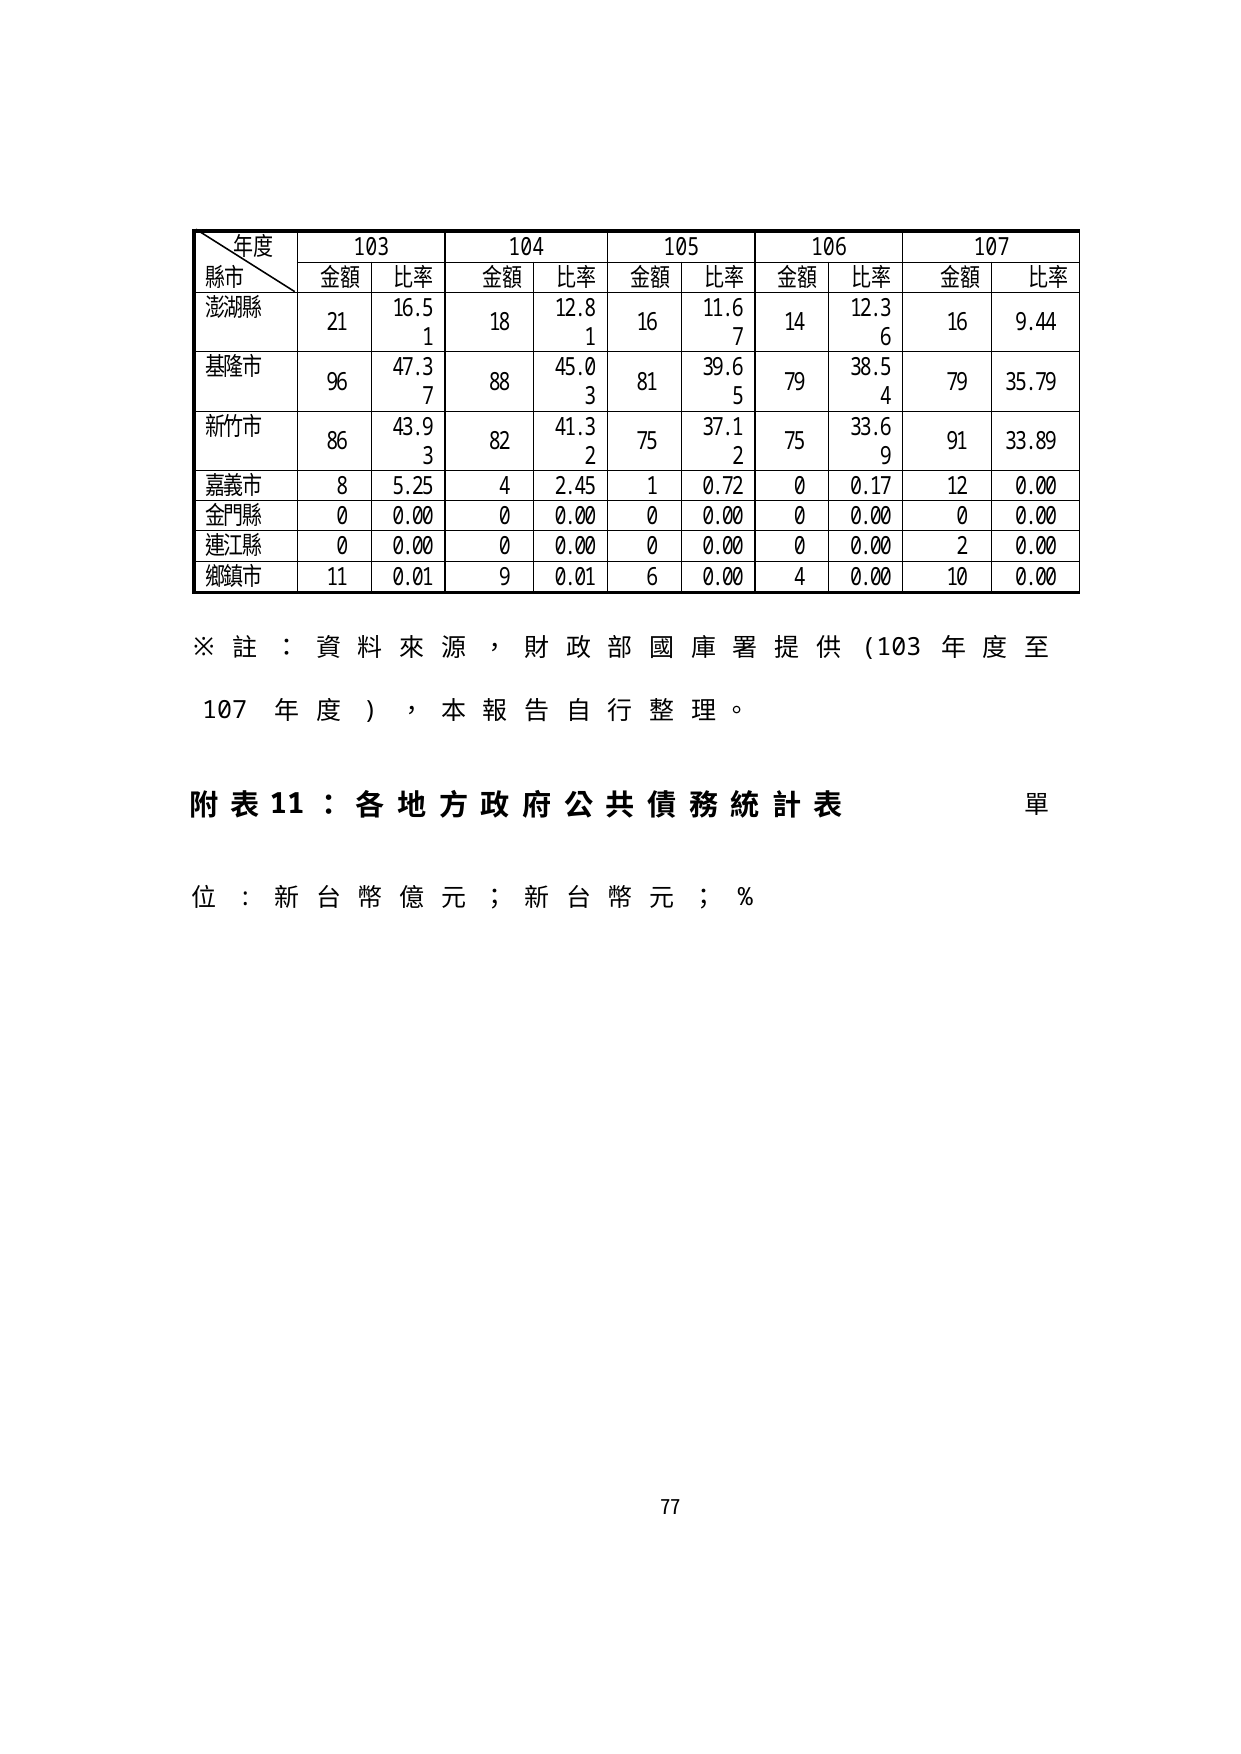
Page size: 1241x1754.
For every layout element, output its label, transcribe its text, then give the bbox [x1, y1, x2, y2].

table_cell 0.72 [682, 471, 754, 500]
table_cell 0.01 [534, 562, 607, 591]
table_cell 縣市 [196, 262, 292, 292]
table_cell 8 [298, 471, 371, 500]
table_cell 0 [298, 531, 371, 561]
table_cell 5.25 [372, 471, 444, 500]
table_cell 0 [608, 531, 681, 561]
table_cell 41.32 [534, 412, 607, 470]
table_cell 澎湖縣 [196, 293, 297, 351]
table_cell 96 [298, 352, 371, 411]
table_cell 88 [446, 352, 533, 411]
table_cell 16 [903, 293, 991, 351]
table_cell 0.00 [372, 501, 444, 530]
table_cell 4 [756, 562, 828, 591]
table_cell 金額 [298, 263, 371, 292]
table_cell 金額 [446, 263, 533, 292]
table_header 105 [608, 233, 754, 262]
table_cell 12.81 [534, 293, 607, 351]
table_cell 21 [298, 293, 371, 351]
table_cell 12.36 [829, 293, 902, 351]
table_cell 43.93 [372, 412, 444, 470]
table_cell 75 [608, 412, 681, 470]
table_cell 9.44 [992, 293, 1079, 351]
text 附表11：各地方政府公共債務統計表 單位:新台幣億元；新台幣元；% [183, 729, 1058, 917]
table_cell 0.00 [682, 531, 754, 561]
table_header 104 [446, 233, 607, 262]
table_cell 38.54 [829, 352, 902, 411]
table_cell 0.00 [682, 562, 754, 591]
table_cell 0 [756, 501, 828, 530]
table_cell 12 [903, 471, 991, 500]
table_header 103 [298, 233, 444, 262]
table_header 107 [903, 233, 1079, 262]
table_cell 0 [903, 501, 991, 530]
table_cell 86 [298, 412, 371, 470]
table_cell 35.79 [992, 352, 1079, 411]
table_cell 10 [903, 562, 991, 591]
table_cell 18 [446, 293, 533, 351]
table_cell 6 [608, 562, 681, 591]
table_cell 14 [756, 293, 828, 351]
table_cell 79 [756, 352, 828, 411]
table_cell 比率 [372, 263, 444, 292]
text ※註：資料來源，財政部國庫署提供(103年度至107年度)，本報告自行整理。 [183, 604, 1058, 729]
table_cell 39.65 [682, 352, 754, 411]
table_cell 75 [756, 412, 828, 470]
table_cell 2 [903, 531, 991, 561]
table_cell 11 [298, 562, 371, 591]
table_cell 0.01 [372, 562, 444, 591]
table_cell 0.17 [829, 471, 902, 500]
table_cell 0.00 [829, 531, 902, 561]
table_cell 連江縣 [196, 531, 297, 561]
table_cell 0.00 [682, 501, 754, 530]
table_cell 0.00 [829, 562, 902, 591]
table_cell 金額 [608, 263, 681, 292]
table_cell 0 [756, 471, 828, 500]
table_header 年度 [196, 233, 244, 262]
table_header 年度 [205, 233, 297, 262]
table_header 106 [756, 233, 902, 262]
table_cell 45.03 [534, 352, 607, 411]
table_cell 基隆市 [196, 352, 297, 411]
table_cell 79 [903, 352, 991, 411]
table_cell 4 [446, 471, 533, 500]
table_cell 比率 [534, 263, 607, 292]
table_cell 33.89 [992, 412, 1079, 470]
table_cell 0.00 [992, 501, 1079, 530]
table_cell 0 [756, 531, 828, 561]
table_cell 47.37 [372, 352, 444, 411]
table_cell 鄉鎮市 [196, 562, 297, 591]
table_cell 0.00 [992, 531, 1079, 561]
table_cell 比率 [682, 263, 754, 292]
table_cell 16.51 [372, 293, 444, 351]
table_cell 9 [446, 562, 533, 591]
table_cell 0 [446, 531, 533, 561]
table_cell 0.00 [992, 471, 1079, 500]
table_cell 0.00 [534, 501, 607, 530]
table_cell 82 [446, 412, 533, 470]
table_cell 91 [903, 412, 991, 470]
table_cell 0.00 [534, 531, 607, 561]
table_cell 新竹市 [196, 412, 297, 470]
table_cell 0.00 [829, 501, 902, 530]
table_cell 比率 [829, 263, 902, 292]
table_cell 33.69 [829, 412, 902, 470]
table_cell 0.00 [372, 531, 444, 561]
table_cell 金額 [903, 263, 991, 292]
table_cell 0 [298, 501, 371, 530]
table_cell [251, 262, 297, 292]
table_cell 0 [446, 501, 533, 530]
table_cell 16 [608, 293, 681, 351]
table_cell 比率 [992, 263, 1079, 292]
table_cell 0.00 [992, 562, 1079, 591]
table_cell 嘉義市 [196, 471, 297, 500]
table_cell 1 [608, 471, 681, 500]
table_cell 金額 [756, 263, 828, 292]
table_cell 金門縣 [196, 501, 297, 530]
table_cell 0 [608, 501, 681, 530]
table_cell 11.67 [682, 293, 754, 351]
table_cell 2.45 [534, 471, 607, 500]
table_cell 81 [608, 352, 681, 411]
table_cell 37.12 [682, 412, 754, 470]
